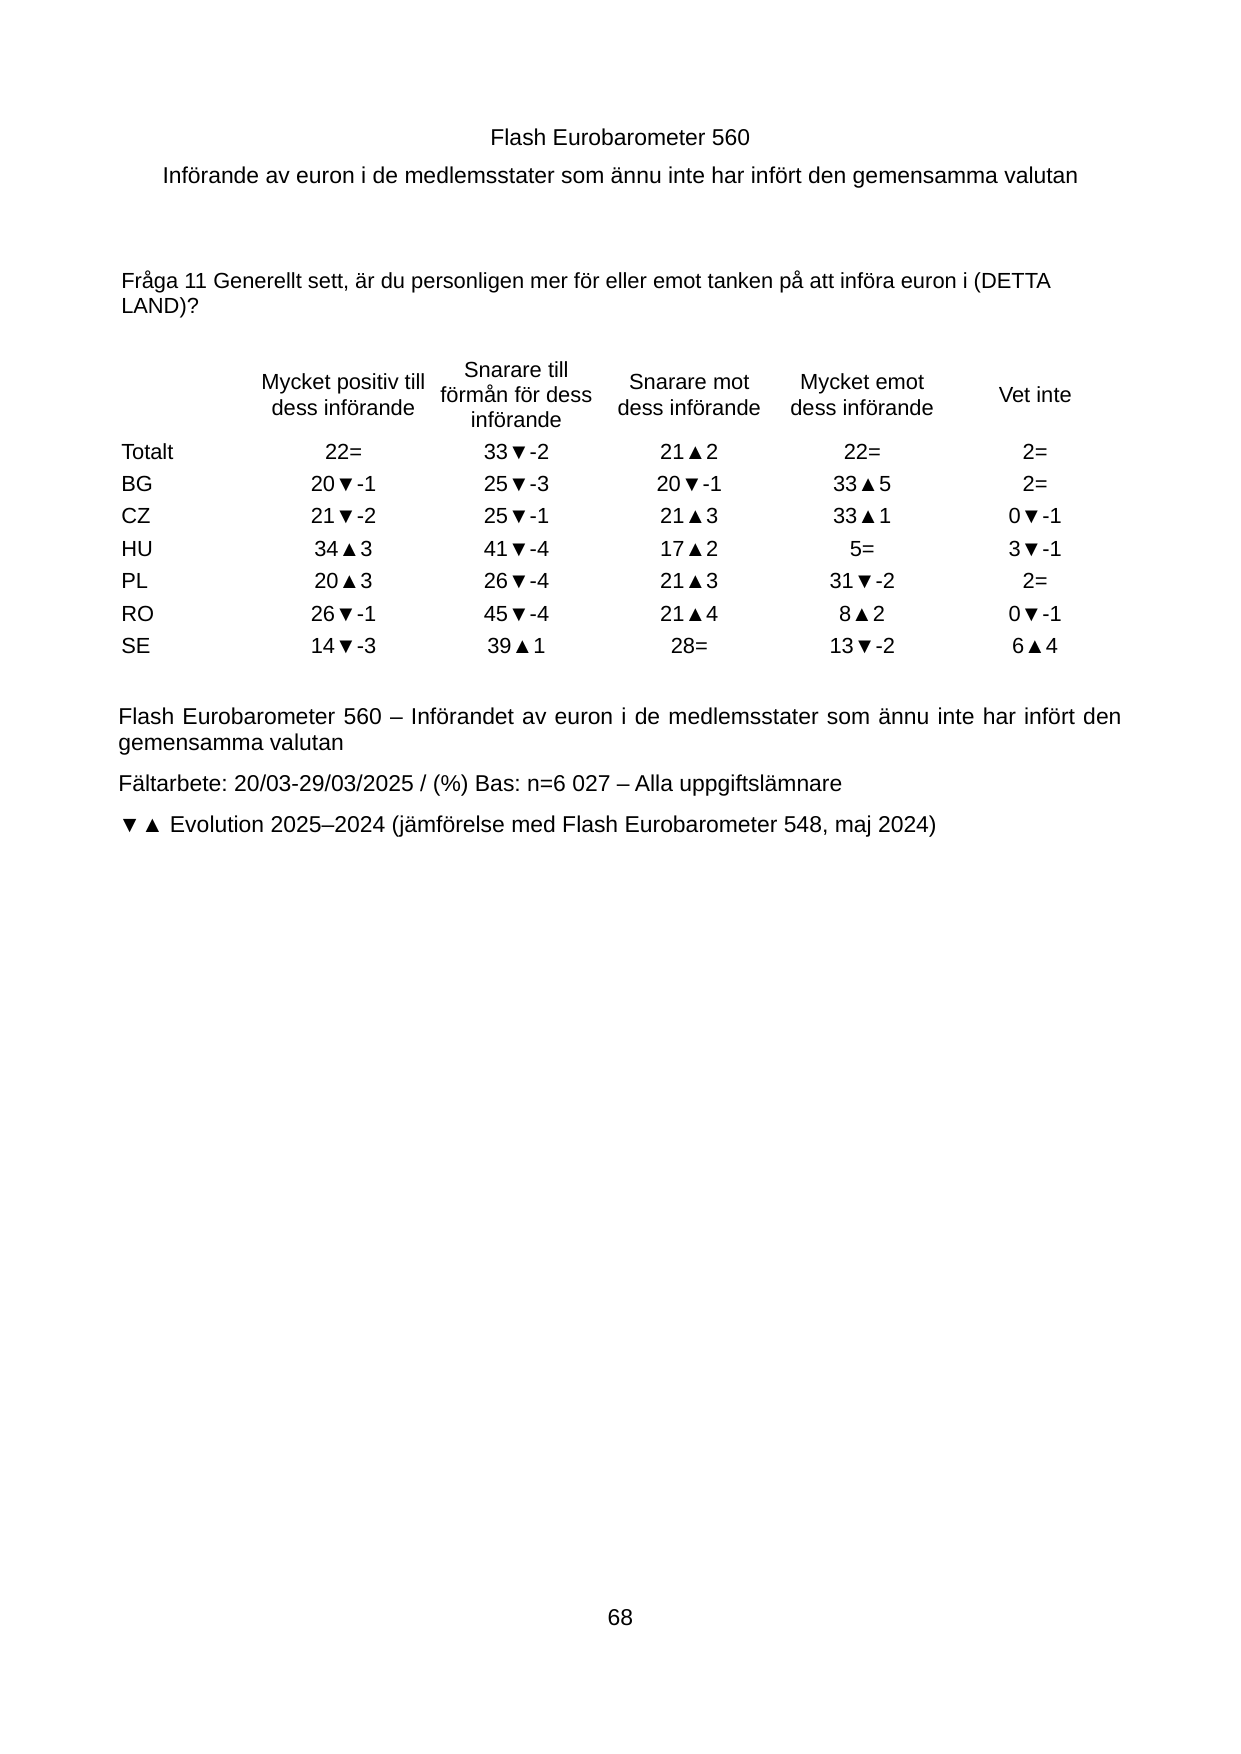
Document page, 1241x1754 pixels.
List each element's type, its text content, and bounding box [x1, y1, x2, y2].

table_cell 31▼-2 [776, 565, 948, 597]
table_cell 33▲1 [776, 500, 948, 532]
table_cell [118, 354, 257, 435]
table_cell 0▼-1 [949, 597, 1121, 629]
table_cell [776, 321, 948, 354]
table_cell 22= [257, 435, 430, 467]
table_cell SE [118, 630, 257, 662]
table_cell Snarare mot dess införande [603, 354, 776, 435]
table_cell 21▲4 [603, 597, 776, 629]
table_cell [430, 321, 603, 354]
table_cell 21▲2 [603, 435, 776, 467]
table_cell 14▼-3 [257, 630, 430, 662]
table_cell 5= [776, 532, 948, 565]
table_cell Mycket positiv till dess införande [257, 354, 430, 435]
table_cell [603, 321, 776, 354]
table_cell 13▼-2 [776, 630, 948, 662]
table_cell [118, 321, 257, 354]
table_cell RO [118, 597, 257, 629]
table_cell 2= [949, 435, 1121, 467]
table_cell Totalt [118, 435, 257, 467]
table_cell 34▲3 [257, 532, 430, 565]
table_cell [949, 321, 1121, 354]
table_cell 20▲3 [257, 565, 430, 597]
table_cell 22= [776, 435, 948, 467]
table_cell Vet inte [949, 354, 1121, 435]
table_cell 41▼-4 [430, 532, 603, 565]
table_cell 45▼-4 [430, 597, 603, 629]
table_cell 0▼-1 [949, 500, 1121, 532]
table_cell PL [118, 565, 257, 597]
table_cell 39▲1 [430, 630, 603, 662]
table_cell 26▼-1 [257, 597, 430, 629]
table_cell BG [118, 468, 257, 500]
table_cell 17▲2 [603, 532, 776, 565]
table_cell Mycket emot dess införande [776, 354, 948, 435]
table_header Fråga 11 Generellt sett, är du personligen mer för eller emot tanken på att införa euron i (DETTA LAND)? [118, 265, 1121, 321]
table_cell 33▼-2 [430, 435, 603, 467]
table_cell 2= [949, 468, 1121, 500]
text Fältarbete: 20/03-29/03/2025 / (%) Bas: n=6 027 – Alla uppgiftslämnare [118, 770, 1122, 796]
table_cell CZ [118, 500, 257, 532]
table_cell 28= [603, 630, 776, 662]
table_cell HU [118, 532, 257, 565]
table_cell 21▲3 [603, 500, 776, 532]
table_cell 25▼-3 [430, 468, 603, 500]
table_cell [257, 321, 430, 354]
table_cell 20▼-1 [257, 468, 430, 500]
table_cell 20▼-1 [603, 468, 776, 500]
text ▼▲ Evolution 2025–2024 (jämförelse med Flash Eurobarometer 548, maj 2024) [118, 811, 1122, 837]
table_cell 26▼-4 [430, 565, 603, 597]
table_cell 6▲4 [949, 630, 1121, 662]
table_cell 21▼-2 [257, 500, 430, 532]
table_cell 33▲5 [776, 468, 948, 500]
table_cell 2= [949, 565, 1121, 597]
table_cell 8▲2 [776, 597, 948, 629]
table_cell 25▼-1 [430, 500, 603, 532]
table_cell Snarare till förmån för dess införande [430, 354, 603, 435]
table_cell 3▼-1 [949, 532, 1121, 565]
text Flash Eurobarometer 560 – Införandet av euron i de medlemsstater som ännu inte har infört den gemensamma valutan [118, 703, 1122, 756]
table_cell 21▲3 [603, 565, 776, 597]
